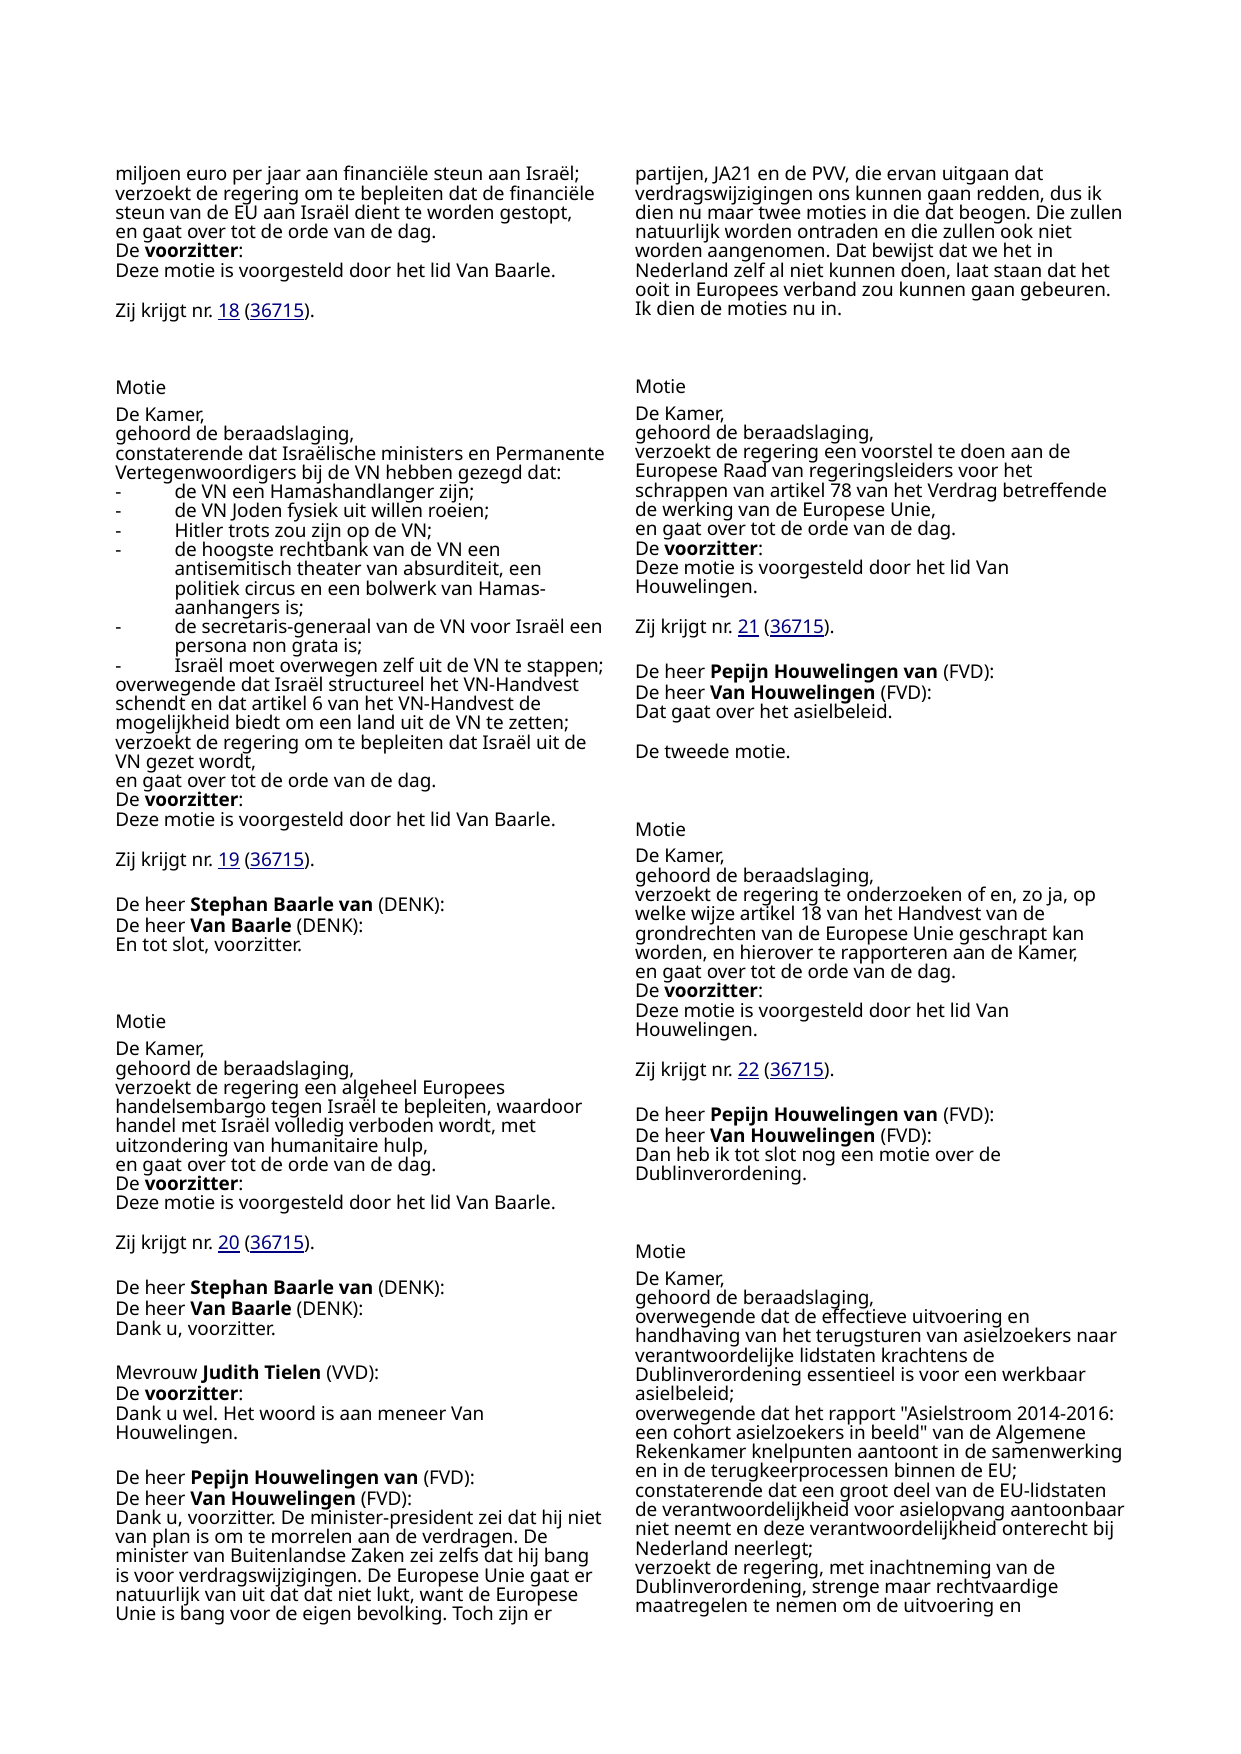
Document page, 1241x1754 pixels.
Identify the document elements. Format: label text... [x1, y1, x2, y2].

text Zij krijgt nr. 21 (36715). [635, 618, 1125, 637]
text gehoord de beraadslaging, [635, 424, 1125, 443]
text Motie [635, 1238, 1125, 1264]
text De Kamer, [115, 406, 605, 425]
text Dank u wel. Het woord is aan meneer Van Houwelingen. [115, 1404, 605, 1443]
text De voorzitter: [115, 1175, 605, 1194]
text De heer Pepijn Houwelingen van (FVD): [635, 1101, 1125, 1127]
text En tot slot, voorzitter. [115, 936, 605, 955]
text Zij krijgt nr. 22 (36715). [635, 1061, 1125, 1080]
text De heer Van Houwelingen (FVD): [635, 1127, 1125, 1146]
text Zij krijgt nr. 18 (36715). [115, 302, 605, 321]
text Deze motie is voorgesteld door het lid Van Baarle. [115, 1194, 605, 1214]
text verzoekt de regering een algeheel Europees handelsembargo tegen Israël te bepleiten, waardoor handel met Israël volledig verboden wordt, met uitzondering van humanitaire hulp, [115, 1079, 605, 1156]
text en gaat over tot de orde van de dag. [635, 963, 1125, 982]
text Deze motie is voorgesteld door het lid Van Baarle. [115, 262, 605, 281]
text Zij krijgt nr. 19 (36715). [115, 851, 605, 870]
text De voorzitter: [115, 791, 605, 811]
text De heer Van Houwelingen (FVD): [635, 684, 1125, 703]
text verzoekt de regering om te bepleiten dat de financiële steun van de EU aan Israël dient te worden gestopt, [115, 184, 605, 223]
text verzoekt de regering, met inachtneming van de Dublinverordening, strenge maar rechtvaardige maatregelen te nemen om de uitvoering en [635, 1559, 1125, 1617]
text Dan heb ik tot slot nog een motie over de Dublinverordening. [635, 1146, 1125, 1184]
list de hoogste rechtbank van de VN een antisemitisch theater van absurditeit, een politiek circus en een bolwerk van Hamas-aanhangers is; [115, 541, 605, 618]
text en gaat over tot de orde van de dag. [115, 223, 605, 242]
text Zij krijgt nr. 20 (36715). [115, 1234, 605, 1254]
text Dank u, voorzitter. De minister-president zei dat hij niet van plan is om te morrelen aan de verdragen. De minister van Buitenlandse Zaken zei zelfs dat hij bang is voor verdragswijzigingen. De Europese Unie gaat er natuurlijk van uit dat dat niet lukt, want de Europese Unie is bang voor de eigen bevolking. Toch zijn er [115, 1509, 605, 1624]
text gehoord de beraadslaging, [115, 425, 605, 444]
text gehoord de beraadslaging, [115, 1059, 605, 1079]
text constaterende dat een groot deel van de EU-lidstaten de verantwoordelijkheid voor asielopvang aantoonbaar niet neemt en deze verantwoordelijkheid onterecht bij Nederland neerlegt; [635, 1482, 1125, 1559]
text gehoord de beraadslaging, [635, 867, 1125, 886]
text De Kamer, [115, 1040, 605, 1059]
text verzoekt de regering een voorstel te doen aan de Europese Raad van regeringsleiders voor het schrappen van artikel 78 van het Verdrag betreffende de werking van de Europese Unie, [635, 443, 1125, 520]
text en gaat over tot de orde van de dag. [115, 1156, 605, 1175]
list de VN een Hamashandlanger zijn; [115, 483, 605, 502]
text De heer Van Houwelingen (FVD): [115, 1490, 605, 1509]
text Motie [115, 374, 605, 400]
text De Kamer, [635, 847, 1125, 867]
text en gaat over tot de orde van de dag. [115, 772, 605, 791]
text overwegende dat Israël structureel het VN-Handvest schendt en dat artikel 6 van het VN-Handvest de mogelijkheid biedt om een land uit de VN te zetten; [115, 676, 605, 734]
text Motie [635, 816, 1125, 842]
text De voorzitter: [115, 242, 605, 262]
text Deze motie is voorgesteld door het lid Van Houwelingen. [635, 1002, 1125, 1040]
text De tweede motie. [635, 743, 1125, 762]
text De voorzitter: [635, 982, 1125, 1002]
text verzoekt de regering om te bepleiten dat Israël uit de VN gezet wordt, [115, 734, 605, 772]
list de secretaris-generaal van de VN voor Israël een persona non grata is; [115, 618, 605, 657]
text Deze motie is voorgesteld door het lid Van Baarle. [115, 811, 605, 830]
text Deze motie is voorgesteld door het lid Van Houwelingen. [635, 559, 1125, 597]
list Hitler trots zou zijn op de VN; [115, 522, 605, 541]
text partijen, JA21 en de PVV, die ervan uitgaan dat verdragswijzigingen ons kunnen gaan redden, dus ik dien nu maar twee moties in die dat beogen. Die zullen natuurlijk worden ontraden en die zullen ook niet worden aangenomen. Dat bewijst dat we het in Nederland zelf al niet kunnen doen, laat staan dat het ooit in Europees verband zou kunnen gaan gebeuren. Ik dien de moties nu in. [635, 165, 1125, 319]
text De heer Stephan Baarle van (DENK): [115, 891, 605, 917]
list de VN Joden fysiek uit willen roeien; [115, 502, 605, 522]
text De Kamer, [635, 1270, 1125, 1289]
text overwegende dat het rapport "Asielstroom 2014-2016: een cohort asielzoekers in beeld" van de Algemene Rekenkamer knelpunten aantoont in de samenwerking en in de terugkeerprocessen binnen de EU; [635, 1404, 1125, 1482]
text De heer Van Baarle (DENK): [115, 1300, 605, 1319]
text Mevrouw Judith Tielen (VVD): [115, 1359, 605, 1385]
text De voorzitter: [635, 539, 1125, 559]
text De voorzitter: [115, 1385, 605, 1404]
text verzoekt de regering te onderzoeken of en, zo ja, op welke wijze artikel 18 van het Handvest van de grondrechten van de Europese Unie geschrapt kan worden, en hierover te rapporteren aan de Kamer, [635, 886, 1125, 963]
text Motie [115, 1008, 605, 1034]
list Israël moet overwegen zelf uit de VN te stappen; [115, 657, 605, 676]
text constaterende dat Israëlische ministers en Permanente Vertegenwoordigers bij de VN hebben gezegd dat: [115, 444, 605, 483]
text overwegende dat de effectieve uitvoering en handhaving van het terugsturen van asielzoekers naar verantwoordelijke lidstaten krachtens de Dublinverordening essentieel is voor een werkbaar asielbeleid; [635, 1308, 1125, 1404]
text Dank u, voorzitter. [115, 1319, 605, 1339]
text miljoen euro per jaar aan financiële steun aan Israël; [115, 165, 605, 184]
text De heer Pepijn Houwelingen van (FVD): [635, 658, 1125, 684]
text gehoord de beraadslaging, [635, 1289, 1125, 1308]
text Dat gaat over het asielbeleid. [635, 703, 1125, 722]
text De heer Stephan Baarle van (DENK): [115, 1274, 605, 1300]
text Motie [635, 373, 1125, 399]
text De Kamer, [635, 404, 1125, 424]
text De heer Pepijn Houwelingen van (FVD): [115, 1464, 605, 1490]
text en gaat over tot de orde van de dag. [635, 520, 1125, 539]
text De heer Van Baarle (DENK): [115, 917, 605, 936]
